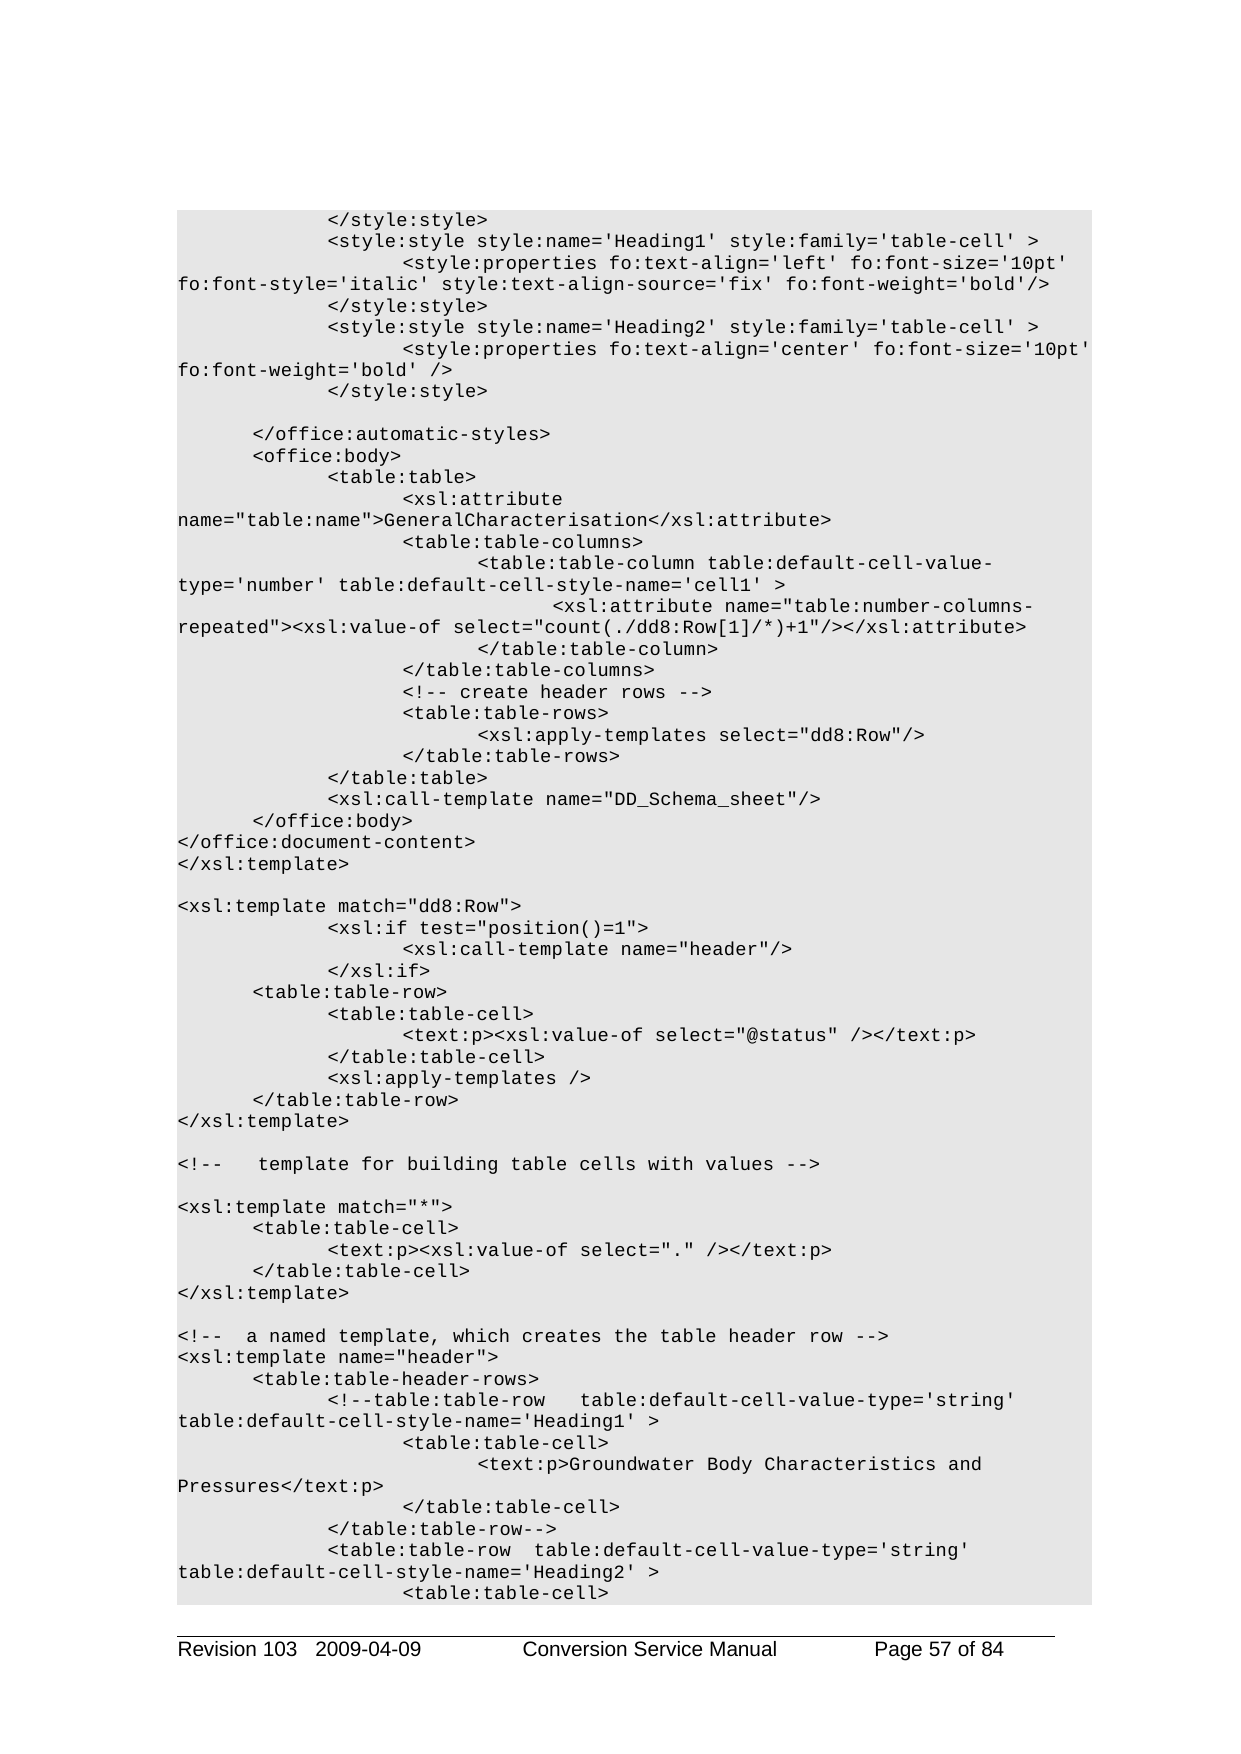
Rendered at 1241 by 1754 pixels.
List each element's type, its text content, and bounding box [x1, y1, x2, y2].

list <table:table> [177, 468, 1092, 489]
list <xsl:attribute name="table:number-columns-repeated"><xsl:value-of select="count(./dd8:Row[1]/*)+1"/></xsl:attribute> [177, 596, 1092, 639]
list </style:style> [177, 296, 1092, 317]
list <table:table-cell> [177, 1004, 1092, 1026]
list </table:table-row> [177, 1090, 1092, 1111]
list </table:table-row--> [177, 1519, 1092, 1541]
list <style:properties fo:text-align='left' fo:font-size='10pt' fo:font-style='italic' style:text-align-source='fix' fo:font-weight='bold'/> [177, 253, 1092, 296]
list <!-- template for building table cells with values --> [177, 1154, 1092, 1176]
list </xsl:template> [177, 1283, 1092, 1304]
list <text:p><xsl:value-of select="." /></text:p> [177, 1240, 1092, 1262]
list <text:p><xsl:value-of select="@status" /></text:p> [177, 1026, 1092, 1047]
list <table:table-column table:default-cell-value-type='number' table:default-cell-style-name='cell1' > [177, 553, 1092, 596]
list </table:table-cell> [177, 1047, 1092, 1068]
list <style:properties fo:text-align='center' fo:font-size='10pt' fo:font-weight='bold' /> [177, 339, 1092, 382]
list <table:table-header-rows> [177, 1369, 1092, 1390]
list <xsl:apply-templates /> [177, 1068, 1092, 1090]
list </table:table-column> [177, 639, 1092, 661]
list <table:table-row table:default-cell-value-type='string' table:default-cell-style-name='Heading2' > [177, 1541, 1092, 1583]
list </office:body> [177, 811, 1092, 832]
list <style:style style:name='Heading2' style:family='table-cell' > [177, 317, 1092, 339]
list <style:style style:name='Heading1' style:family='table-cell' > [177, 232, 1092, 253]
list <!-- create header rows --> [177, 682, 1092, 704]
list </table:table-rows> [177, 747, 1092, 768]
list <xsl:call-template name="DD_Schema_sheet"/> [177, 789, 1092, 811]
list <table:table-row> [177, 983, 1092, 1004]
list </office:document-content> [177, 832, 1092, 854]
list <table:table-cell> [177, 1433, 1092, 1455]
list </style:style> [177, 210, 1092, 232]
list <text:p>Groundwater Body Characteristics and Pressures</text:p> [177, 1455, 1092, 1498]
list <table:table-columns> [177, 532, 1092, 553]
list <xsl:attribute name="table:name">GeneralCharacterisation</xsl:attribute> [177, 489, 1092, 532]
list <table:table-rows> [177, 704, 1092, 725]
list </xsl:template> [177, 854, 1092, 875]
list <xsl:apply-templates select="dd8:Row"/> [177, 725, 1092, 747]
list <table:table-cell> [177, 1219, 1092, 1240]
list </table:table> [177, 768, 1092, 789]
list </xsl:if> [177, 961, 1092, 983]
list </office:automatic-styles> [177, 425, 1092, 446]
list <xsl:template match="*"> [177, 1197, 1092, 1219]
list <office:body> [177, 446, 1092, 468]
list <!--table:table-row table:default-cell-value-type='string' table:default-cell-style-name='Heading1' > [177, 1390, 1092, 1433]
list <xsl:template match="dd8:Row"> [177, 897, 1092, 918]
list <xsl:template name="header"> [177, 1347, 1092, 1369]
list </style:style> [177, 382, 1092, 403]
list <xsl:if test="position()=1"> [177, 918, 1092, 940]
list </table:table-cell> [177, 1498, 1092, 1519]
list </table:table-cell> [177, 1262, 1092, 1283]
list <table:table-cell> [177, 1583, 1092, 1605]
list </xsl:template> [177, 1111, 1092, 1133]
list <!-- a named template, which creates the table header row --> [177, 1326, 1092, 1347]
list </table:table-columns> [177, 661, 1092, 682]
list <xsl:call-template name="header"/> [177, 940, 1092, 961]
